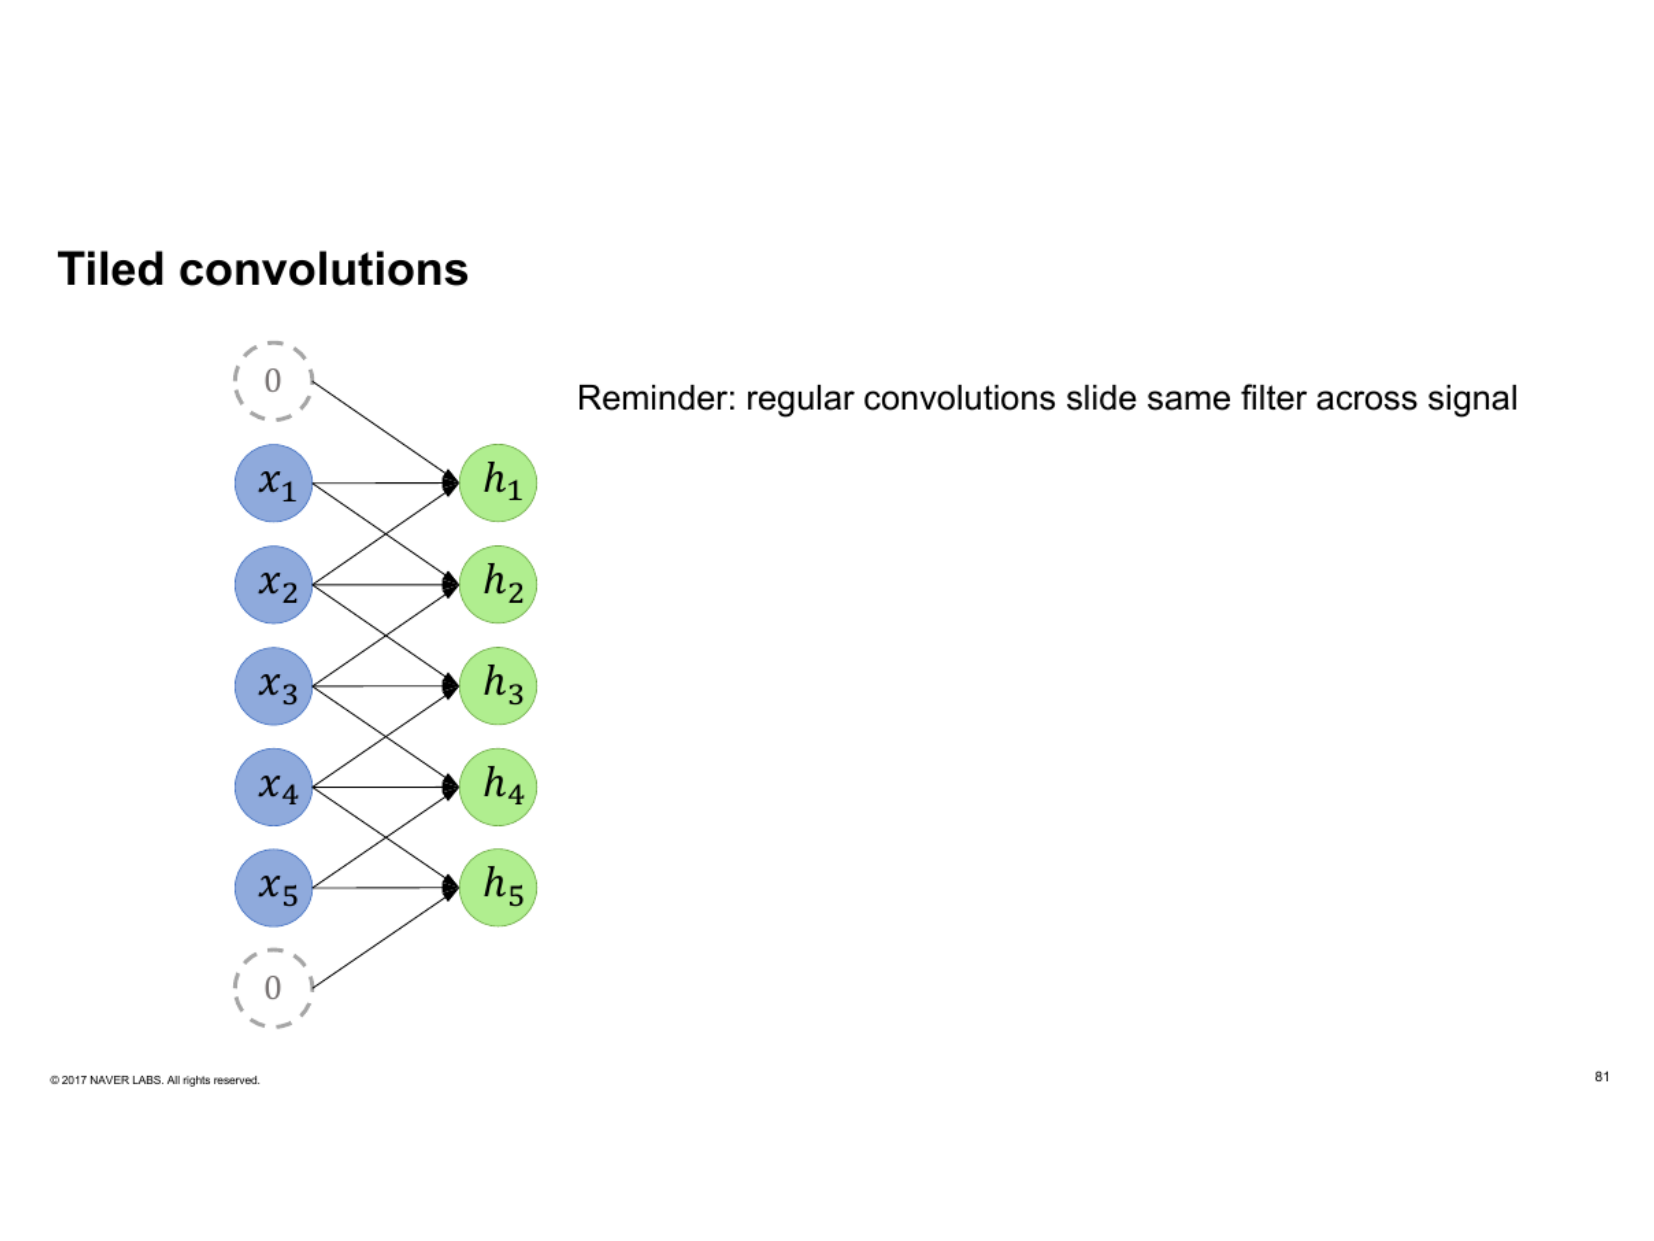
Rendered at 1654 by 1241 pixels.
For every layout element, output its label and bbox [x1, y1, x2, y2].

picture [2, 200, 1654, 1124]
